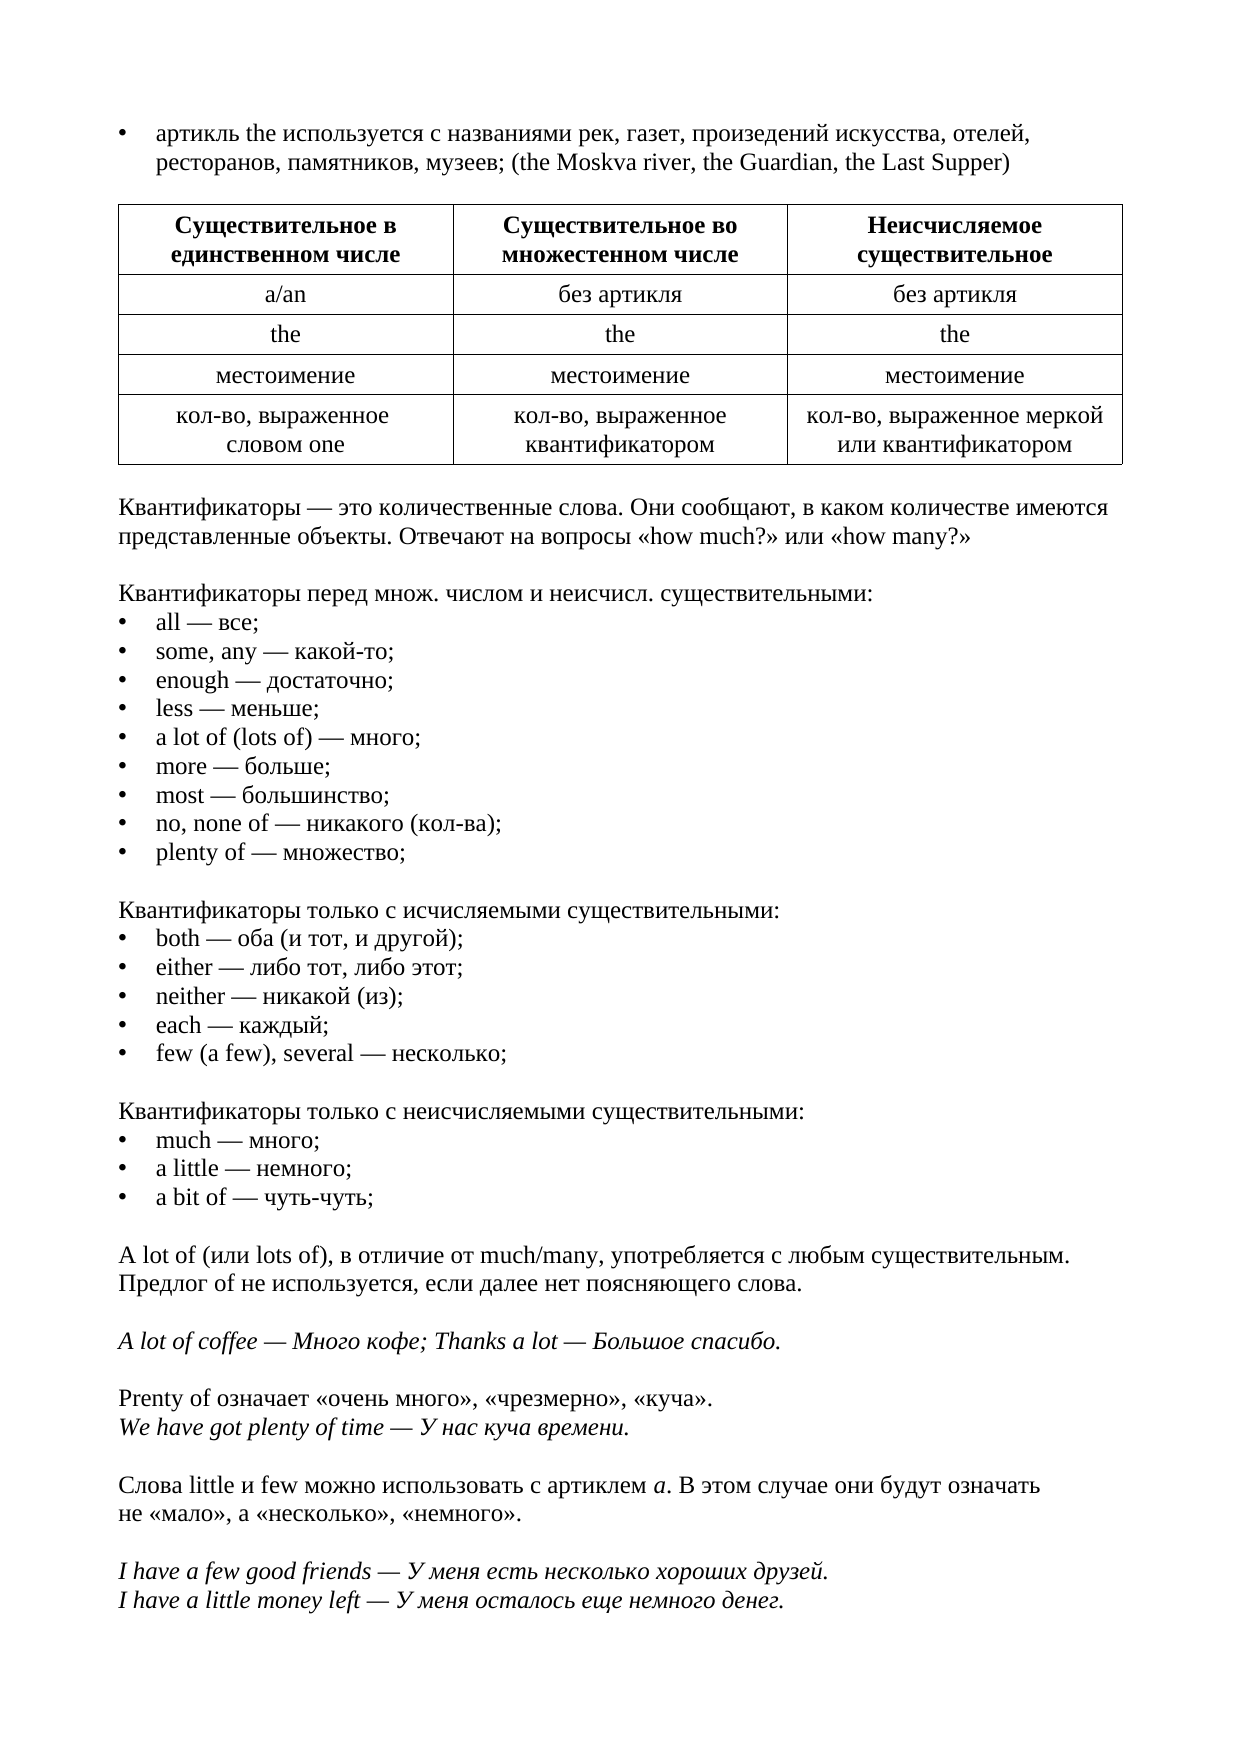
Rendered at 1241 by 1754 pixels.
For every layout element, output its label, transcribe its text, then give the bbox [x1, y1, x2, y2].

list much — много; [118, 1125, 1122, 1153]
list more — больше; [118, 751, 1122, 780]
text A lot of (или lots of), в отличие от much/many, употребляется с любым существительным. [118, 1240, 1122, 1268]
text Предлог of не используется, если далее нет поясняющего слова. [118, 1268, 1122, 1297]
table_header Неисчисляемое существительное [788, 205, 1122, 273]
list артикль the используется c названиями рек, газет, произедений искусства, отелей, ресторанов, памятников, музеев; (the Moskva river, the Guardian, the Last Supper) [118, 118, 1122, 176]
table_cell the [788, 315, 1122, 354]
table_cell the [119, 315, 453, 354]
table_cell the [454, 315, 787, 354]
list each — каждый; [118, 1010, 1122, 1038]
list less — меньше; [118, 693, 1122, 722]
table_cell a/an [119, 275, 453, 314]
text Квантификаторы только с исчисляемыми существительными: [118, 895, 1122, 923]
list plenty of — множество; [118, 837, 1122, 866]
list a bit of — чуть-чуть; [118, 1182, 1122, 1211]
table_cell без артикля [788, 275, 1122, 314]
list no, none of — никакого (кол-ва); [118, 808, 1122, 837]
list most — большинство; [118, 780, 1122, 808]
list both — оба (и тот, и другой); [118, 923, 1122, 952]
text We have got plenty of time — У нас куча времени. [118, 1412, 1122, 1441]
list neither — никакой (из); [118, 981, 1122, 1010]
list all — все; [118, 607, 1122, 636]
text I have a few good friends — У меня есть несколько хороших друзей. [118, 1556, 1122, 1585]
table_cell местоимение [454, 355, 787, 394]
text Prenty of означает «очень много», «чрезмерно», «куча». [118, 1383, 1122, 1412]
list some, any — какой-то; [118, 636, 1122, 665]
table_cell кол-во, выраженное меркой или квантификатором [788, 395, 1122, 463]
table_header Существительное в единственном числе [119, 205, 453, 273]
table_cell кол-во, выраженное словом one [119, 395, 453, 463]
table_header Существительное во множестенном числе [454, 205, 787, 273]
table_cell без артикля [454, 275, 787, 314]
table_cell местоимение [119, 355, 453, 394]
text A lot of coffee — Много кофе; Thanks a lot — Большое спасибо. [118, 1326, 1122, 1355]
list few (a few), several — несколько; [118, 1038, 1122, 1067]
list a lot of (lots of) — много; [118, 722, 1122, 751]
text Слова little и few можно использовать с артиклем a. В этом случае они будут означать [118, 1470, 1122, 1498]
text Квантификаторы — это количественные слова. Они сообщают, в каком количестве имеются представленные объекты. Отвечают на вопросы «how much?» или «how many?» [118, 492, 1122, 550]
text Квантификаторы только с неисчисляемыми существительными: [118, 1096, 1122, 1125]
text не «мало», а «несколько», «немного». [118, 1498, 1122, 1527]
table_cell кол-во, выраженное квантификатором [454, 395, 787, 463]
list a little — немного; [118, 1153, 1122, 1182]
list either — либо тот, либо этот; [118, 952, 1122, 981]
table_cell местоимение [788, 355, 1122, 394]
text I have a little money left — У меня осталось еще немного денег. [118, 1585, 1122, 1613]
text Квантификаторы перед множ. числом и неисчисл. существительными: [118, 578, 1122, 607]
list enough — достаточно; [118, 665, 1122, 693]
